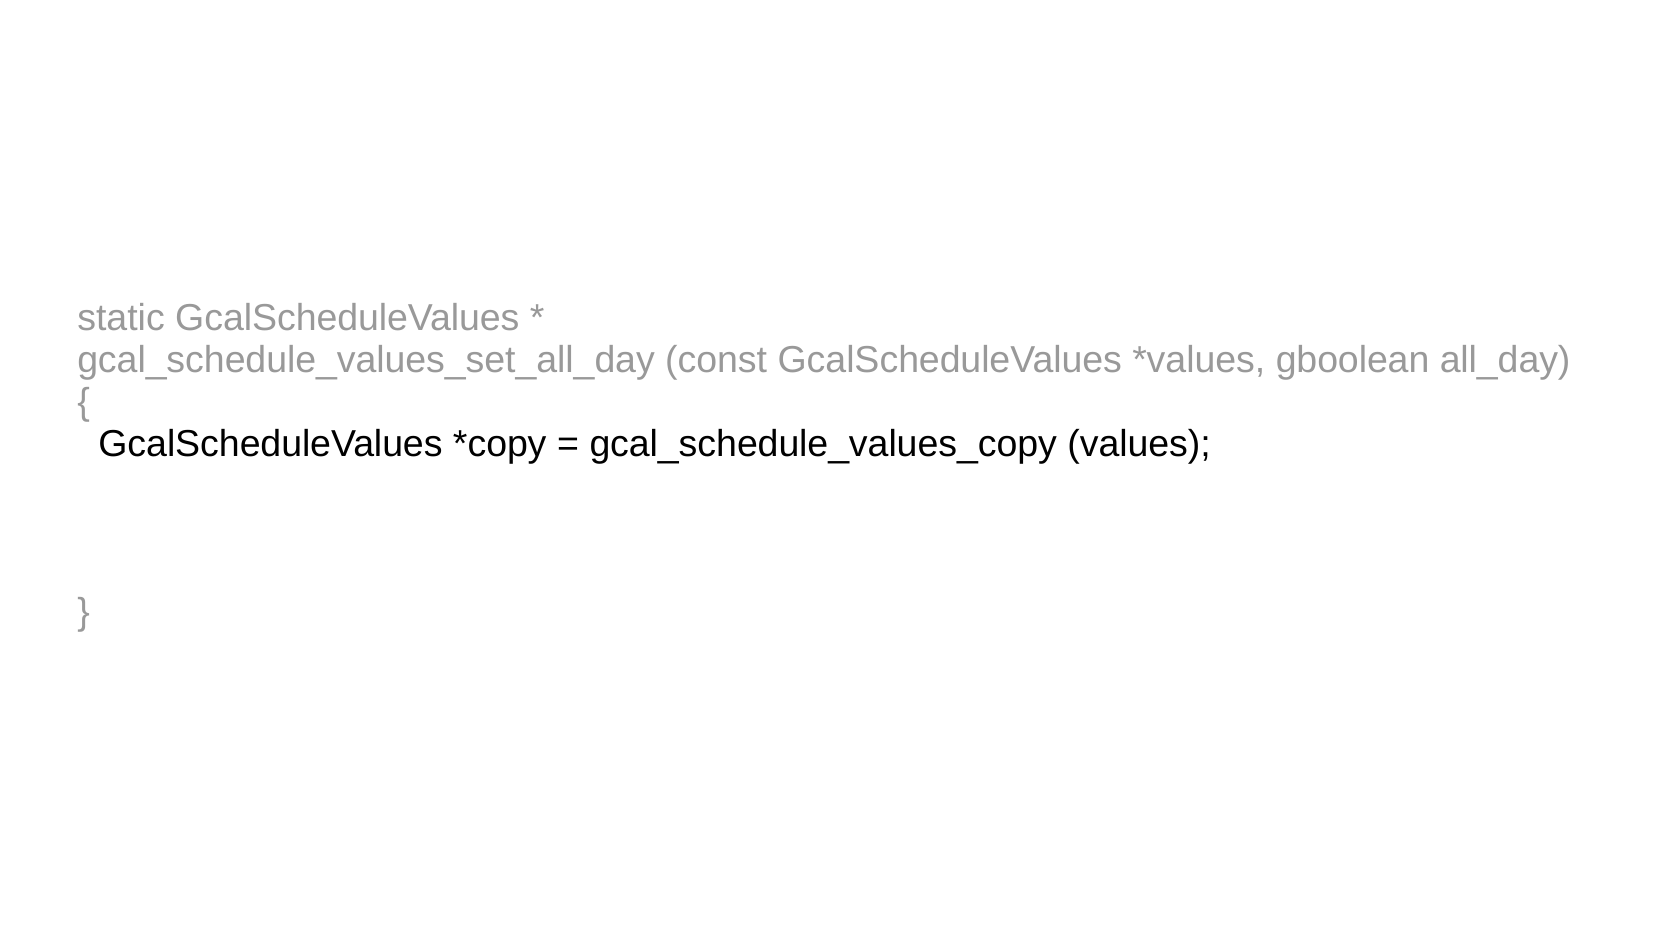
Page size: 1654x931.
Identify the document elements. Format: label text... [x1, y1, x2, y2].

text_box static GcalScheduleValues * gcal_schedule_values_set_all_day (const GcalScheduleValues *values, gboolean all_day) { GcalScheduleValues *copy = gcal_schedule_values_copy (values); copy->all_day = all_day; return copy; } [62, 289, 1591, 641]
